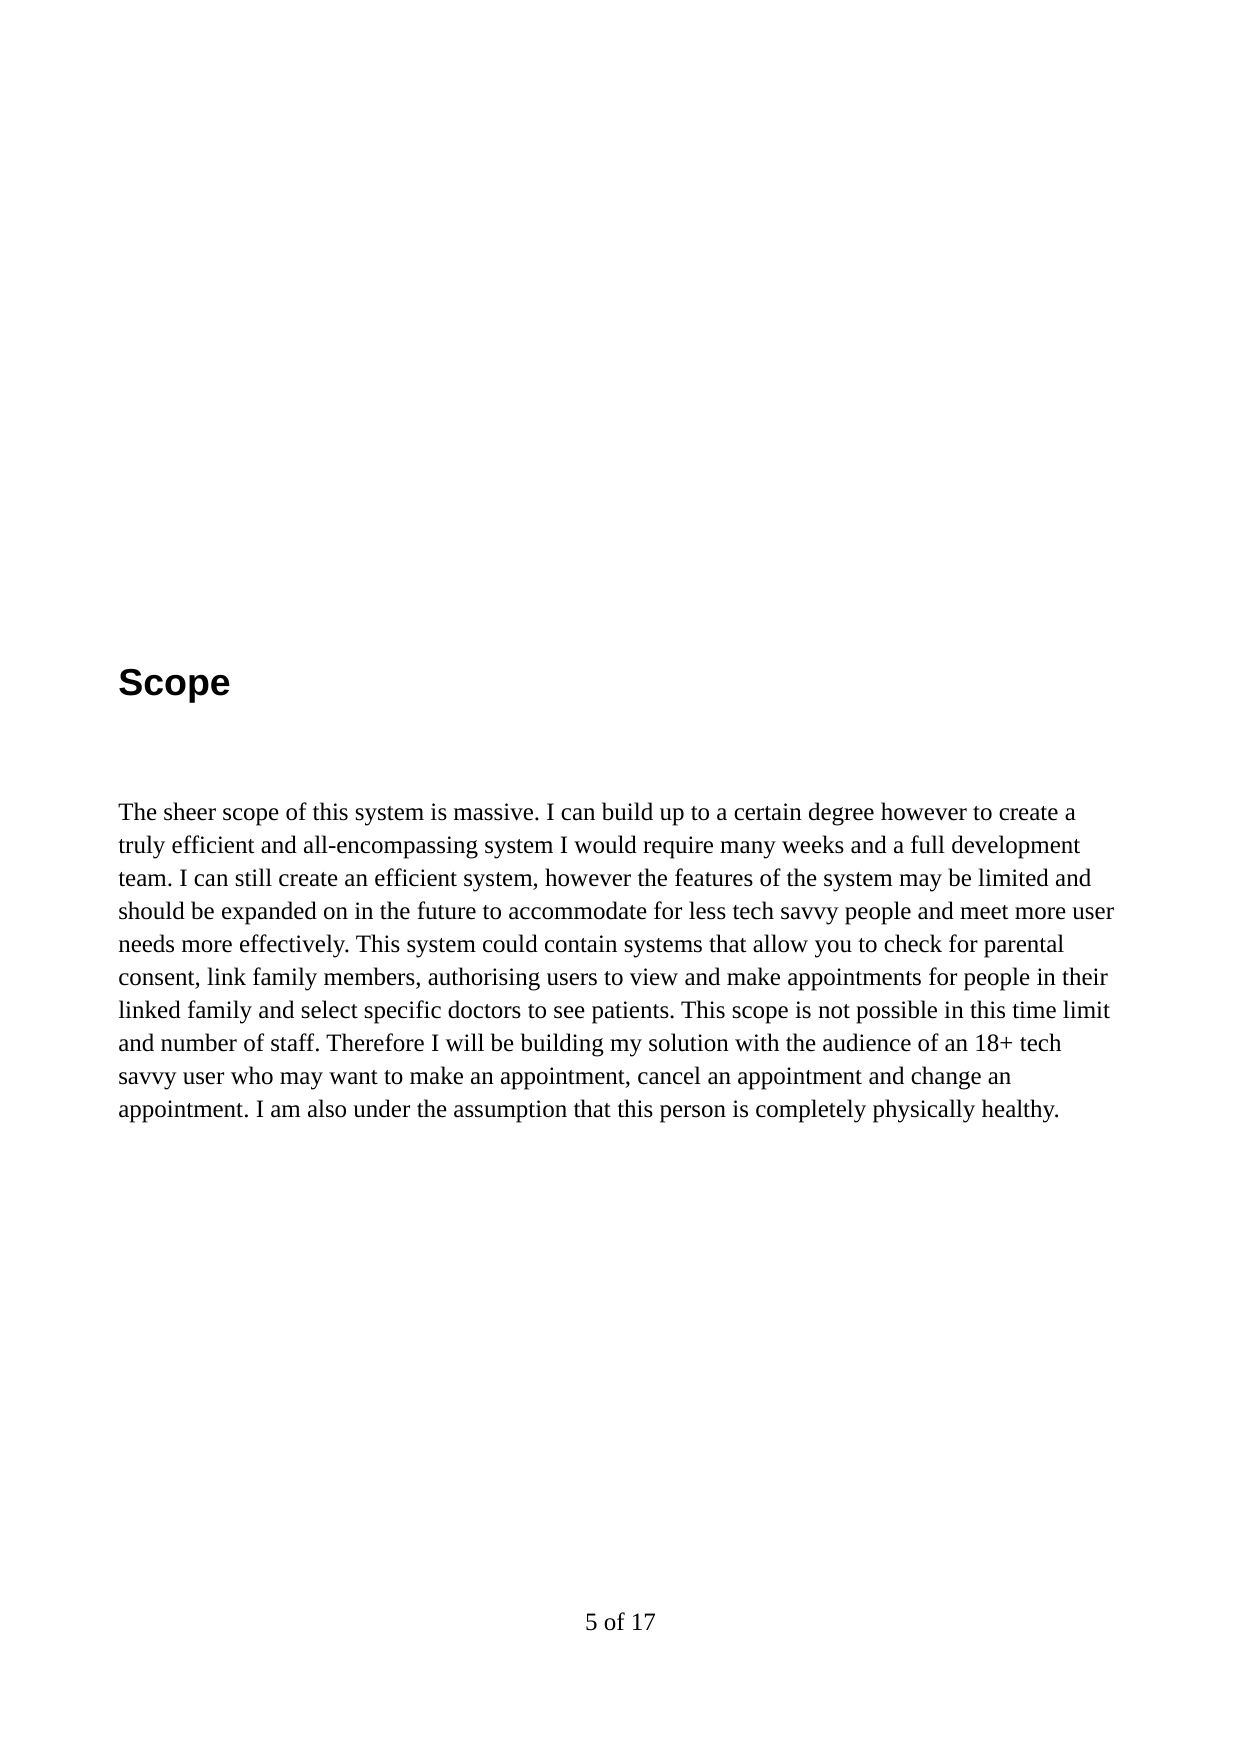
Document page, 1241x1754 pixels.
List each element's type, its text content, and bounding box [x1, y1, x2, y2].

subtitle Scope [118, 661, 1122, 704]
text The sheer scope of this system is massive. I can build up to a certain degree however to create a truly efficient and all-encompassing system I would require many weeks and a full development team. I can still create an efficient system, however the features of the system may be limited and should be expanded on in the future to accommodate for less tech savvy people and meet more user needs more effectively. This system could contain systems that allow you to check for parental consent, link family members, authorising users to view and make appointments for people in their linked family and select specific doctors to see patients. This scope is not possible in this time limit and number of staff. Therefore I will be building my solution with the audience of an 18+ tech savvy user who may want to make an appointment, cancel an appointment and change an appointment. I am also under the assumption that this person is completely physically healthy. [118, 797, 1122, 1123]
